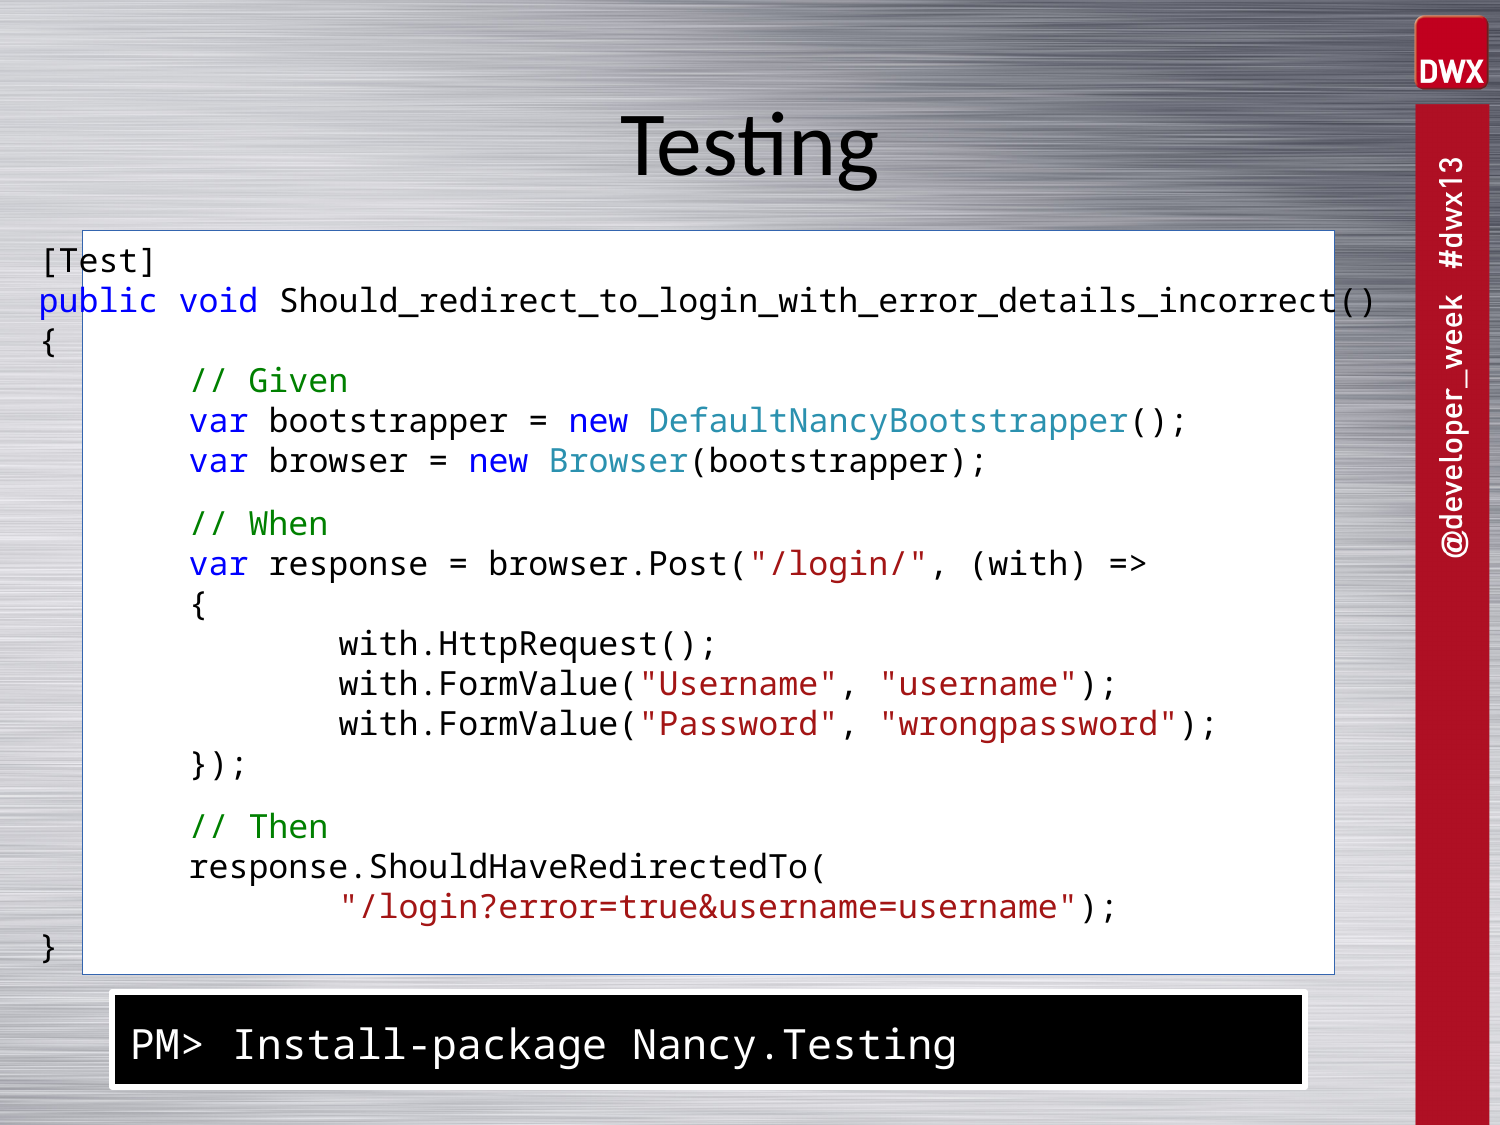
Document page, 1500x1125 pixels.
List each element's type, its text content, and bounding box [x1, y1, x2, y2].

text_box [Test] public void Should_redirect_to_login_with_error_details_incorrect() { // Given var bootstrapper = new DefaultNancyBootstrapper(); var browser = new Browser(bootstrapper); // When var response = browser.Post("/login/", (with) => { with.HttpRequest(); with.FormValue("Username", "username"); with.FormValue("Password", "wrongpassword"); }); // Then response.ShouldHaveRedirectedTo( "/login?error=true&username=username"); } [82, 230, 1335, 975]
text_box PM> Install-package Nancy.Testing [112, 992, 1306, 1087]
picture [0, 0, 1500, 1125]
title Testing [75, 45, 1426, 233]
